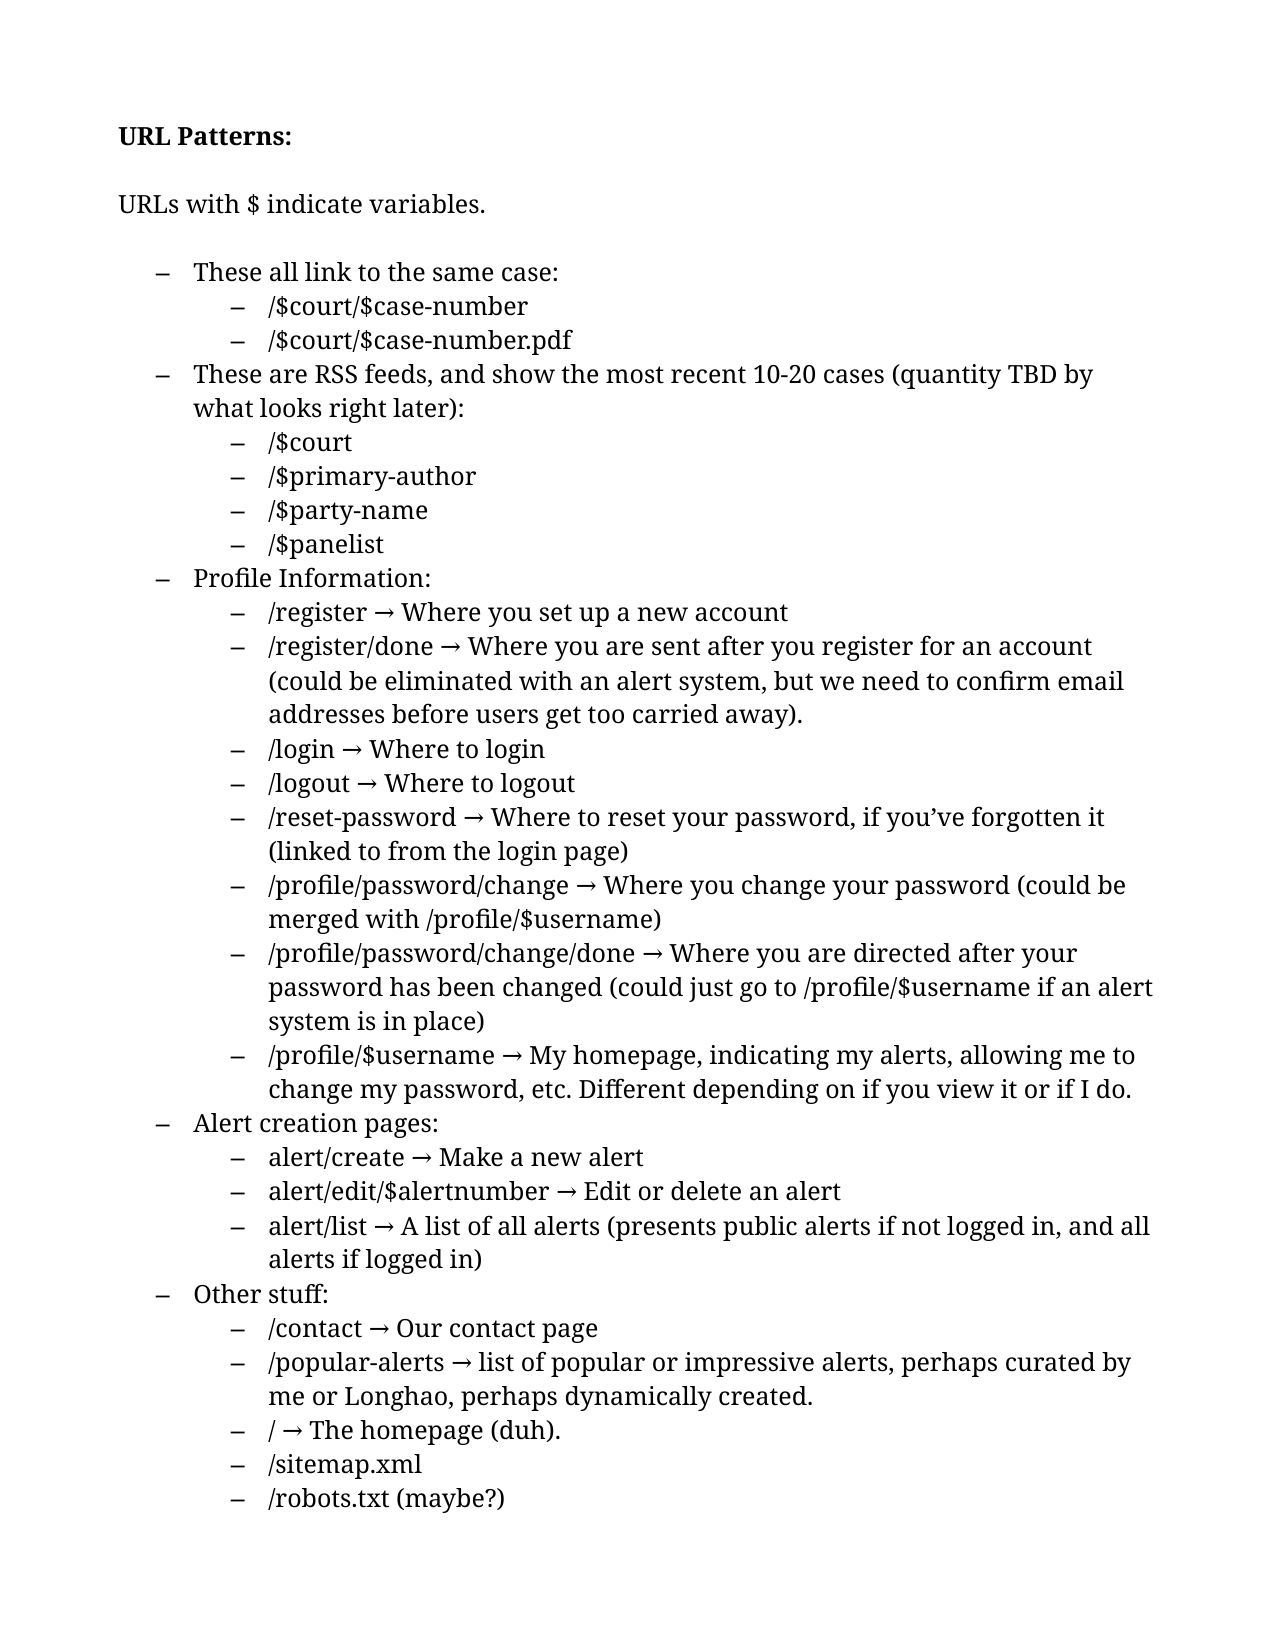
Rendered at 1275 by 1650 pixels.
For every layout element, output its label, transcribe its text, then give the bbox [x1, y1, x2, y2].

list /reset-password → Where to reset your password, if you’ve forgotten it (linked to from the login page) [231, 799, 1157, 867]
list /logout → Where to logout [231, 765, 1157, 799]
list /register/done → Where you are sent after you register for an account (could be eliminated with an alert system, but we need to confirm email addresses before users get too carried away). [231, 629, 1157, 731]
list alert/list → A list of all alerts (presents public alerts if not logged in, and all alerts if logged in) [231, 1208, 1157, 1276]
list /register → Where you set up a new account [231, 595, 1157, 629]
list /robots.txt (maybe?) [231, 1481, 1157, 1515]
list Alert creation pages: [156, 1106, 1157, 1140]
list /sitemap.xml [231, 1447, 1157, 1481]
list Other stuff: [156, 1276, 1157, 1310]
text URLs with $ indicate variables. [118, 186, 1157, 220]
list /$court/$case-number.pdf [231, 322, 1157, 357]
list /popular-alerts → list of popular or impressive alerts, perhaps curated by me or Longhao, perhaps dynamically created. [231, 1344, 1157, 1412]
list / → The homepage (duh). [231, 1412, 1157, 1447]
list /profile/password/change → Where you change your password (could be merged with /profile/$username) [231, 867, 1157, 936]
list alert/create → Make a new alert [231, 1140, 1157, 1174]
list /profile/$username → My homepage, indicating my alerts, allowing me to change my password, etc. Different depending on if you view it or if I do. [231, 1038, 1157, 1106]
list /profile/password/change/done → Where you are directed after your password has been changed (could just go to /profile/$username if an alert system is in place) [231, 936, 1157, 1038]
list /login → Where to login [231, 731, 1157, 765]
list /$party-name [231, 493, 1157, 527]
list alert/edit/$alertnumber → Edit or delete an alert [231, 1174, 1157, 1208]
list /$court/$case-number [231, 288, 1157, 322]
list Profile Information: [156, 561, 1157, 595]
list /$panelist [231, 527, 1157, 561]
text URL Patterns: [118, 118, 1157, 152]
list /$court [231, 425, 1157, 459]
list These all link to the same case: [156, 254, 1157, 288]
list These are RSS feeds, and show the most recent 10-20 cases (quantity TBD by what looks right later): [156, 357, 1157, 425]
list /$primary-author [231, 459, 1157, 493]
list /contact → Our contact page [231, 1310, 1157, 1344]
